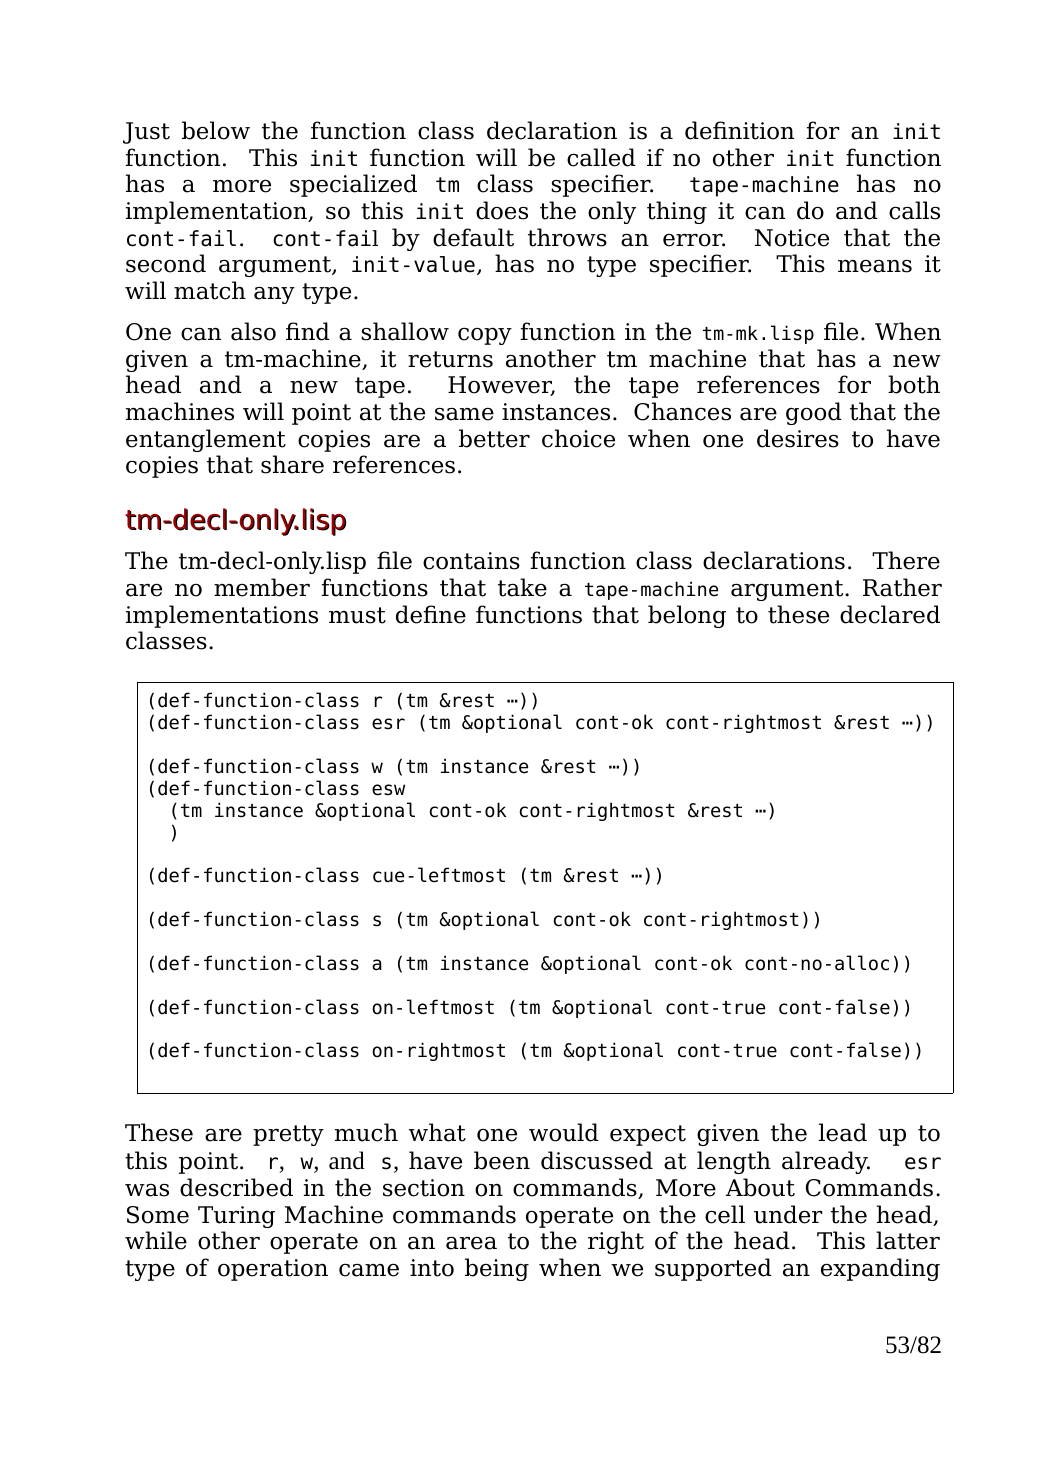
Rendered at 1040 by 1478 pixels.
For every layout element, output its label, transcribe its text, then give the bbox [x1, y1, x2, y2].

text (def-function-class w (tm instance &rest ⋯)) [146, 756, 944, 778]
text (def-function-class on-rightmost (tm &optional cont-true cont-false)) [146, 1041, 944, 1062]
text ) [146, 822, 944, 844]
text The tm-decl-only.lisp file contains function class declarations. There are no member functions that take a tape-machine argument. Rather implementations must define functions that belong to these declared classes. [125, 548, 942, 655]
text These are pretty much what one would expect given the lead up to this point. r, w, and s, have been discussed at length already. esr was described in the section on commands, More About Commands. Some Turing Machine commands operate on the cell under the head, while other operate on an area to the right of the head. This latter type of operation came into being when we supported an expanding [125, 1120, 942, 1282]
text (def-function-class cue-leftmost (tm &rest ⋯)) [146, 866, 944, 887]
text (def-function-class s (tm &optional cont-ok cont-rightmost)) [146, 909, 944, 931]
text (def-function-class a (tm instance &optional cont-ok cont-no-alloc)) [146, 953, 944, 975]
subtitle tm-decl-only.lisp [125, 504, 942, 536]
text (def-function-class on-leftmost (tm &optional cont-true cont-false)) [146, 997, 944, 1019]
text (def-function-class esr (tm &optional cont-ok cont-rightmost &rest ⋯)) [146, 712, 944, 734]
text One can also find a shallow copy function in the tm-mk.lisp file. When given a tm-machine, it returns another tm machine that has a new head and a new tape. However, the tape references for both machines will point at the same instances. Chances are good that the entanglement copies are a better choice when one desires to have copies that share references. [125, 319, 942, 479]
text Just below the function class declaration is a definition for an init function. This init function will be called if no other init function has a more specialized tm class specifier. tape-machine has no implementation, so this init does the only thing it can do and calls cont-fail. cont-fail by default throws an error. Notice that the second argument, init-value, has no type specifier. This means it will match any type. [125, 118, 942, 305]
text (def-function-class r (tm &rest ⋯)) [146, 691, 944, 712]
text (tm instance &optional cont-ok cont-rightmost &rest ⋯) [146, 800, 944, 822]
text (def-function-class esw [146, 778, 944, 800]
